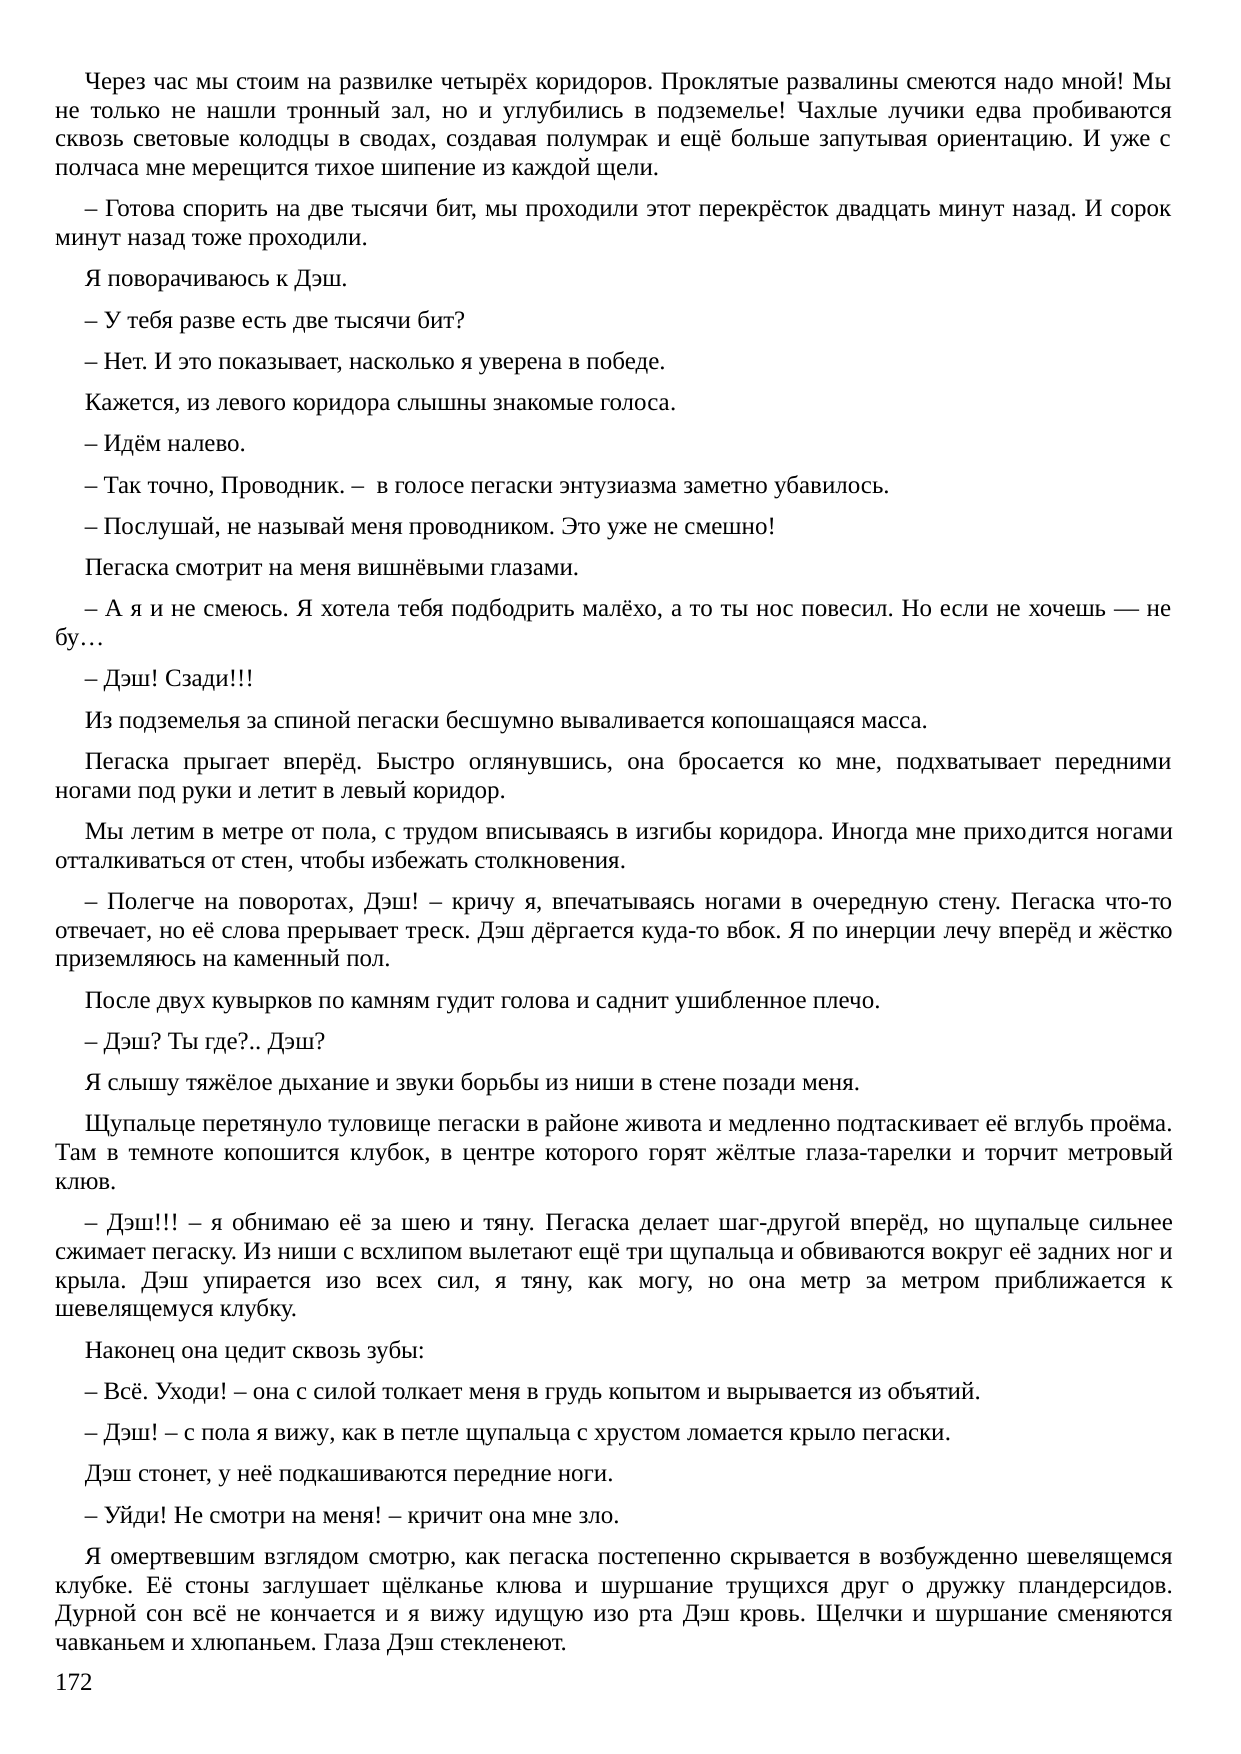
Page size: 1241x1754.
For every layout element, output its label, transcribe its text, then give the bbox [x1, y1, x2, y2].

text – А я и не смеюсь. Я хотела тебя подбодрить малёхо, а то ты нос повесил. Но если не хочешь — не бу… [55, 593, 1173, 651]
text – Дэш! – с пола я вижу, как в петле щупальца с хрустом ломается крыло пегаски. [55, 1417, 1173, 1446]
text – Дэш? Ты где?.. Дэш? [55, 1026, 1173, 1055]
text Из подземелья за спиной пегаски бесшумно вываливается копошащаяся масса. [55, 705, 1173, 733]
text Щупальце перетянуло туловище пегаски в районе живота и медленно подтаскивает её вглубь проёма. Там в темноте копошится клубок, в центре которого горят жёлтые глаза-тарелки и торчит метровый клюв. [55, 1108, 1173, 1195]
text Кажется, из левого коридора слышны знакомые голоса. [55, 387, 1173, 416]
text – У тебя разве есть две тысячи бит? [55, 305, 1173, 333]
text Пегаска прыгает вперёд. Быстро оглянувшись, она бросается ко мне, подхватывает передними ногами под руки и летит в левый коридор. [55, 746, 1173, 803]
text Я слышу тяжёлое дыхание и звуки борьбы из ниши в стене позади меня. [55, 1067, 1173, 1096]
text Я поворачиваюсь к Дэш. [55, 263, 1173, 292]
text Пегаска смотрит на меня вишнёвыми глазами. [55, 552, 1173, 581]
text Я омертвевшим взглядом смотрю, как пегаска постепенно скрывается в возбужденно шевелящемся клубке. Её стоны заглушает щёлканье клюва и шуршание трущихся друг о дружку пландерсидов. Дурной сон всё не кончается и я вижу идущую изо рта Дэш кровь. Щелчки и шуршание сменяются чавканьем и хлюпаньем. Глаза Дэш стекленеют. [55, 1541, 1173, 1656]
text – Идём налево. [55, 428, 1173, 457]
text – Уйди! Не смотри на меня! – кричит она мне зло. [55, 1500, 1173, 1528]
text Через час мы стоим на развилке четырёх коридоров. Проклятые развалины смеются надо мной! Мы не только не нашли тронный зал, но и углубились в подземелье! Чахлые лучики едва пробиваются сквозь световые колодцы в сводах, создавая полумрак и ещё больше запутывая ориентацию. И уже с полчаса мне мерещится тихое шипение из каждой щели. [55, 66, 1173, 181]
text – Нет. И это показывает, насколько я уверена в победе. [55, 346, 1173, 375]
text Наконец она цедит сквозь зубы: [55, 1335, 1173, 1363]
text – Всё. Уходи! – она с силой толкает меня в грудь копытом и вырывается из объятий. [55, 1376, 1173, 1405]
text – Так точно, Проводник. – в голосе пегаски энтузиазма заметно убавилось. [55, 470, 1173, 498]
text – Дэш! Сзади!!! [55, 663, 1173, 692]
text После двух кувырков по камням гудит голова и саднит ушибленное плечо. [55, 985, 1173, 1013]
text – Готова спорить на две тысячи бит, мы проходили этот перекрёсток двадцать минут назад. И сорок минут назад тоже проходили. [55, 193, 1173, 251]
text – Послушай, не называй меня проводником. Это уже не смешно! [55, 511, 1173, 540]
text – Полегче на поворотах, Дэш! – кричу я, впечатываясь ногами в очередную стену. Пегаска что-то отвечает, но её слова прерывает треск. Дэш дёргается куда-то вбок. Я по инерции лечу вперёд и жёстко приземляюсь на каменный пол. [55, 886, 1173, 972]
text Дэш стонет, у неё подкашиваются передние ноги. [55, 1458, 1173, 1487]
text – Дэш!!! – я обнимаю её за шею и тяну. Пегаска делает шаг-другой вперёд, но щупальце сильнее сжимает пегаску. Из ниши с всхлипом вылетают ещё три щупальца и обвиваются вокруг её задних ног и крыла. Дэш упирается изо всех сил, я тяну, как могу, но она метр за метром приближается к шевелящемуся клубку. [55, 1207, 1173, 1322]
text Мы летим в метре от пола, с трудом вписываясь в изгибы коридора. Иногда мне приходится ногами отталкиваться от стен, чтобы избежать столкновения. [55, 816, 1173, 873]
